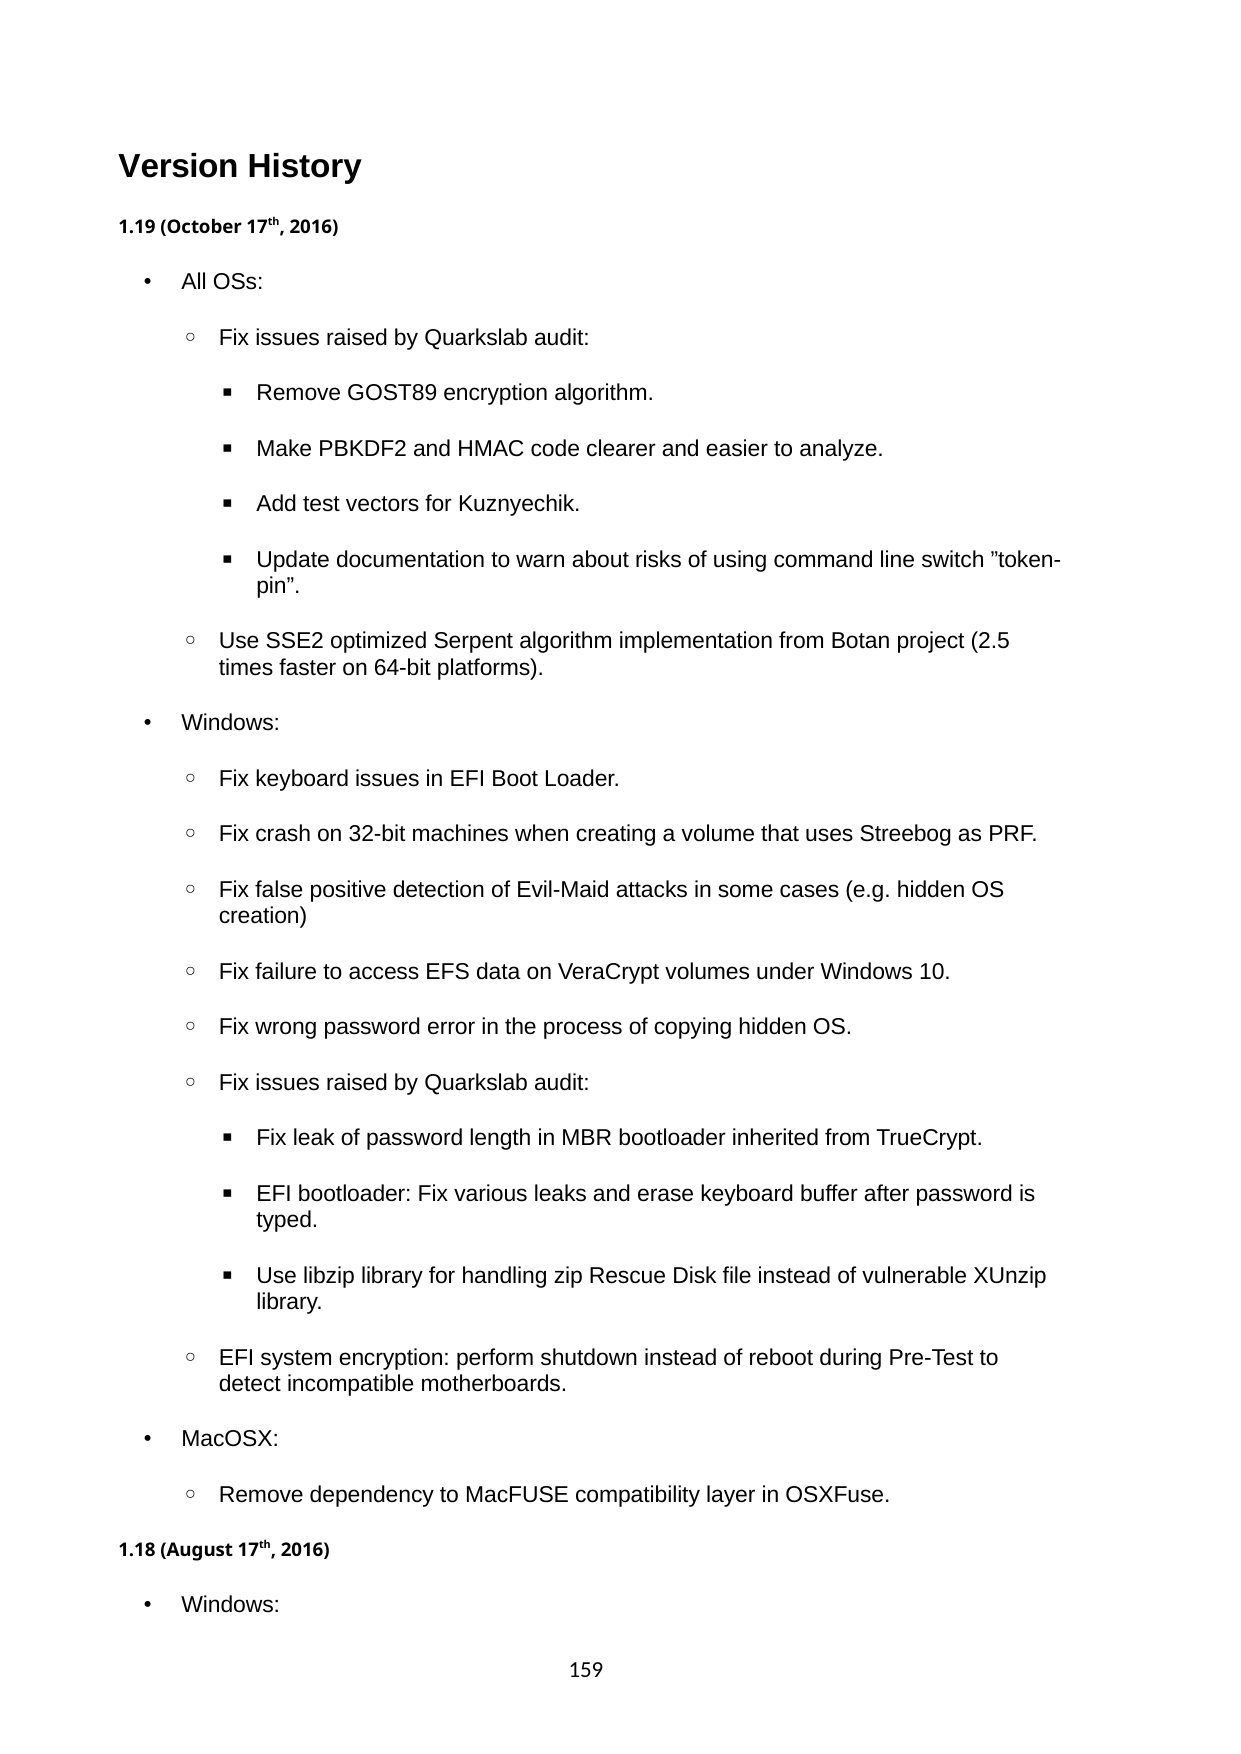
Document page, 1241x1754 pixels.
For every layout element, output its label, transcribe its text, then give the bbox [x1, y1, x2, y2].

list Fix failure to access EFS data on VeraCrypt volumes under Windows 10. [181, 958, 1065, 984]
list Use SSE2 optimized Serpent algorithm implementation from Botan project (2.5 times faster on 64-bit platforms). [181, 627, 1065, 680]
list Fix leak of password length in MBR bootloader inherited from TrueCrypt. [219, 1124, 1065, 1151]
list Fix issues raised by Quarkslab audit: [181, 1069, 1065, 1095]
text 1.18 (August 17th, 2016) [118, 1536, 1065, 1562]
list Windows: [144, 709, 1065, 736]
list Remove dependency to MacFUSE compatibility layer in OSXFuse. [181, 1481, 1065, 1507]
text 1.19 (October 17th, 2016) [118, 213, 1065, 239]
list MacOSX: [144, 1425, 1065, 1452]
list Remove GOST89 encryption algorithm. [219, 379, 1065, 405]
list Fix wrong password error in the process of copying hidden OS. [181, 1013, 1065, 1039]
list Make PBKDF2 and HMAC code clearer and easier to analyze. [219, 434, 1065, 461]
list Fix crash on 32-bit machines when creating a volume that uses Streebog as PRF. [181, 820, 1065, 847]
list Fix false positive detection of Evil-Maid attacks in some cases (e.g. hidden OS creation) [181, 876, 1065, 928]
list All OSs: [144, 268, 1065, 294]
list Windows: [144, 1591, 1065, 1617]
subtitle Version History [118, 146, 1065, 184]
list EFI bootloader: Fix various leaks and erase keyboard buffer after password is typed. [219, 1180, 1065, 1232]
list Use libzip library for handling zip Rescue Disk file instead of vulnerable XUnzip library. [219, 1262, 1065, 1314]
list Add test vectors for Kuznyechik. [219, 490, 1065, 516]
list Update documentation to warn about risks of using command line switch ”token-pin”. [219, 546, 1065, 598]
list Fix keyboard issues in EFI Boot Loader. [181, 765, 1065, 791]
list EFI system encryption: perform shutdown instead of reboot during Pre-Test to detect incompatible motherboards. [181, 1343, 1065, 1396]
list Fix issues raised by Quarkslab audit: [181, 323, 1065, 350]
